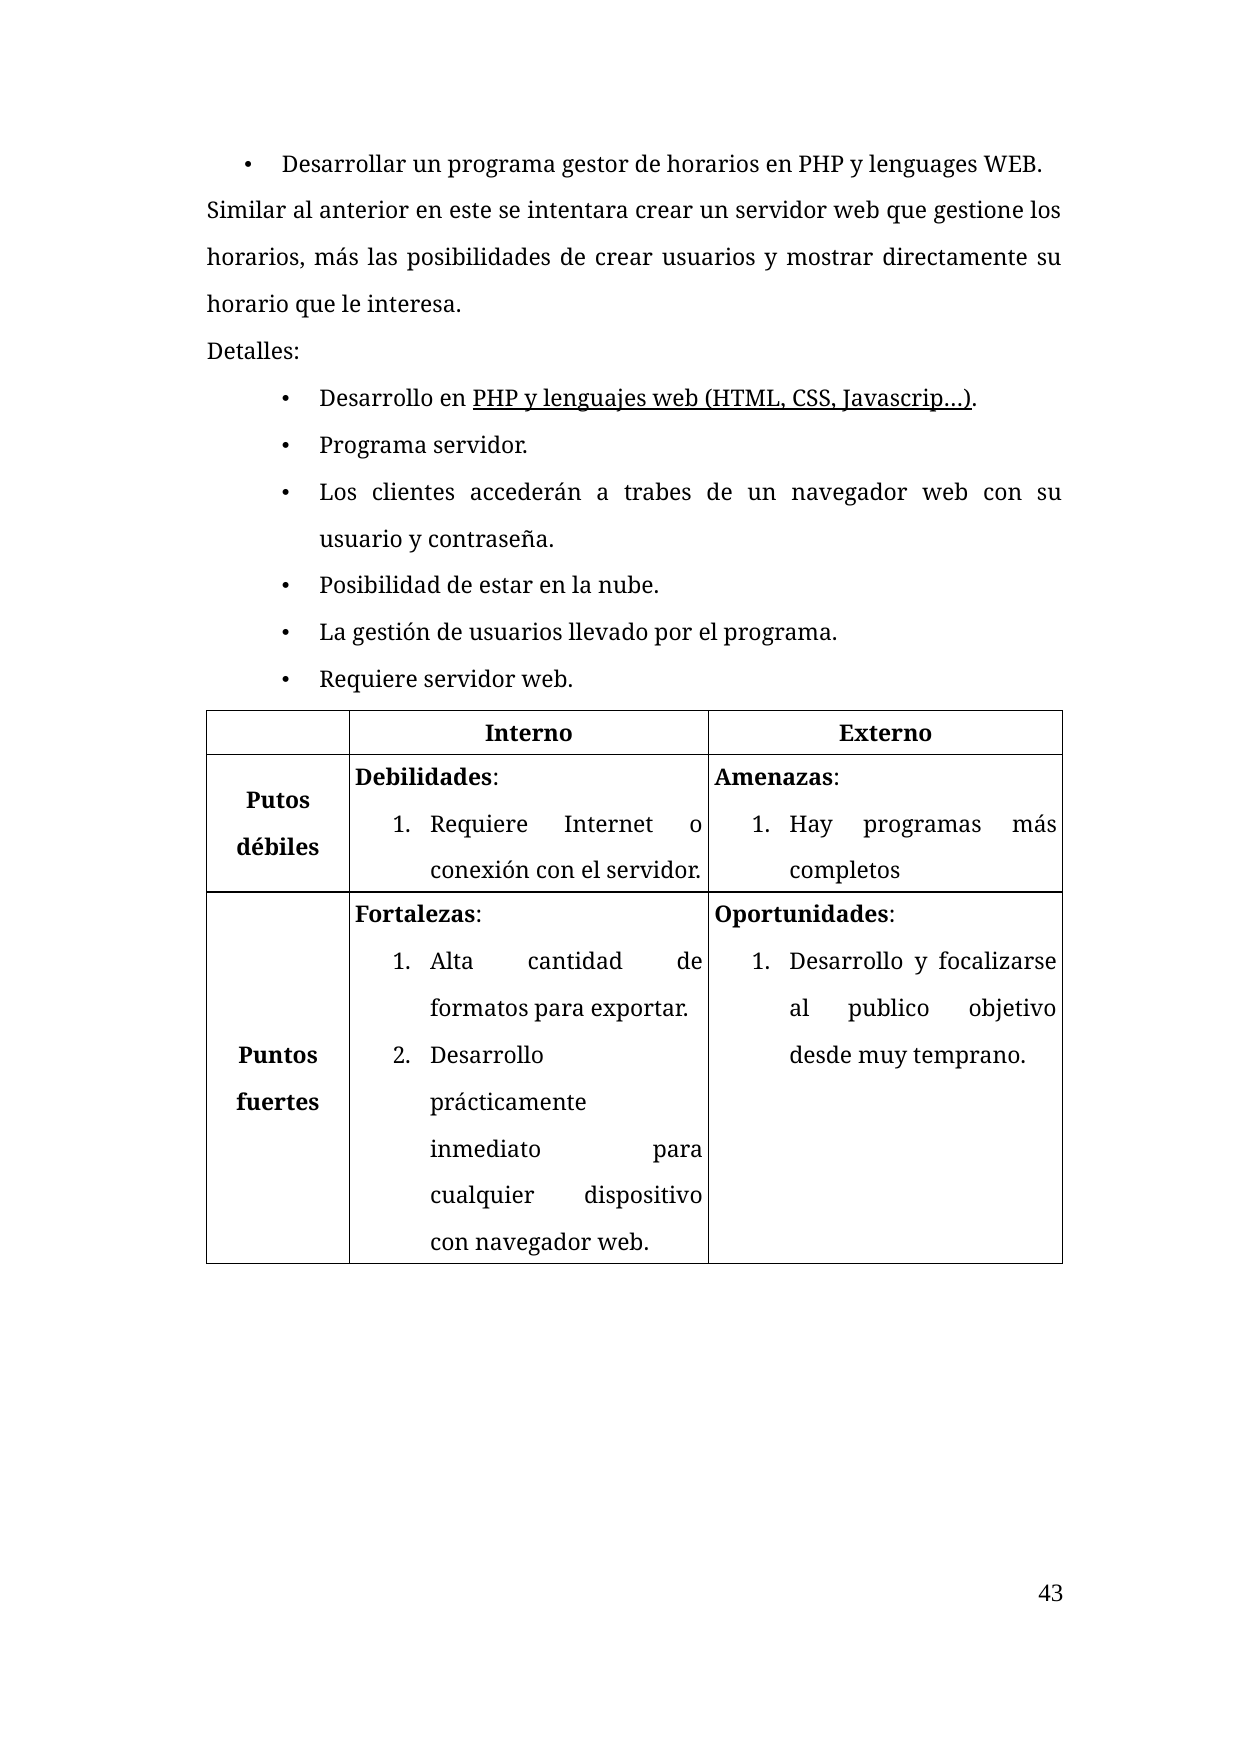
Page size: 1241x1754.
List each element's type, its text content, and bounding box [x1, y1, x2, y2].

table_header [207, 711, 349, 754]
table_header Externo [709, 711, 1062, 754]
table_cell Fortalezas: Alta cantidad de formatos para exportar. Desarrollo prácticamente inmediato para cualquier dispositivo con navegador web. [350, 893, 708, 1263]
list Desarrollo en PHP y lenguajes web (HTML, CSS, Javascrip…). [282, 382, 1063, 413]
table_cell Oportunidades: Desarrollo y focalizarse al publico objetivo desde muy temprano. [709, 893, 1062, 1263]
list La gestión de usuarios llevado por el programa. [282, 616, 1063, 648]
list Programa servidor. [282, 429, 1063, 460]
table_cell Amenazas: Hay programas más completos [709, 755, 1062, 891]
list Los clientes accederán a trabes de un navegador web con su usuario y contraseña. [282, 476, 1063, 554]
table_header Interno [350, 711, 708, 754]
text Similar al anterior en este se intentara crear un servidor web que gestione los horarios, más las posibilidades de crear usuarios y mostrar directamente su horario que le interesa. [207, 194, 1063, 319]
list Posibilidad de estar en la nube. [282, 569, 1063, 601]
table_cell Puntos fuertes [207, 893, 349, 1263]
list Desarrollar un programa gestor de horarios en PHP y lenguages WEB. [244, 148, 1063, 179]
list Requiere servidor web. [282, 663, 1063, 694]
text Detalles: [207, 335, 1063, 366]
table_cell Debilidades: Requiere Internet o conexión con el servidor. [350, 755, 708, 891]
table_cell Putos débiles [207, 755, 349, 891]
